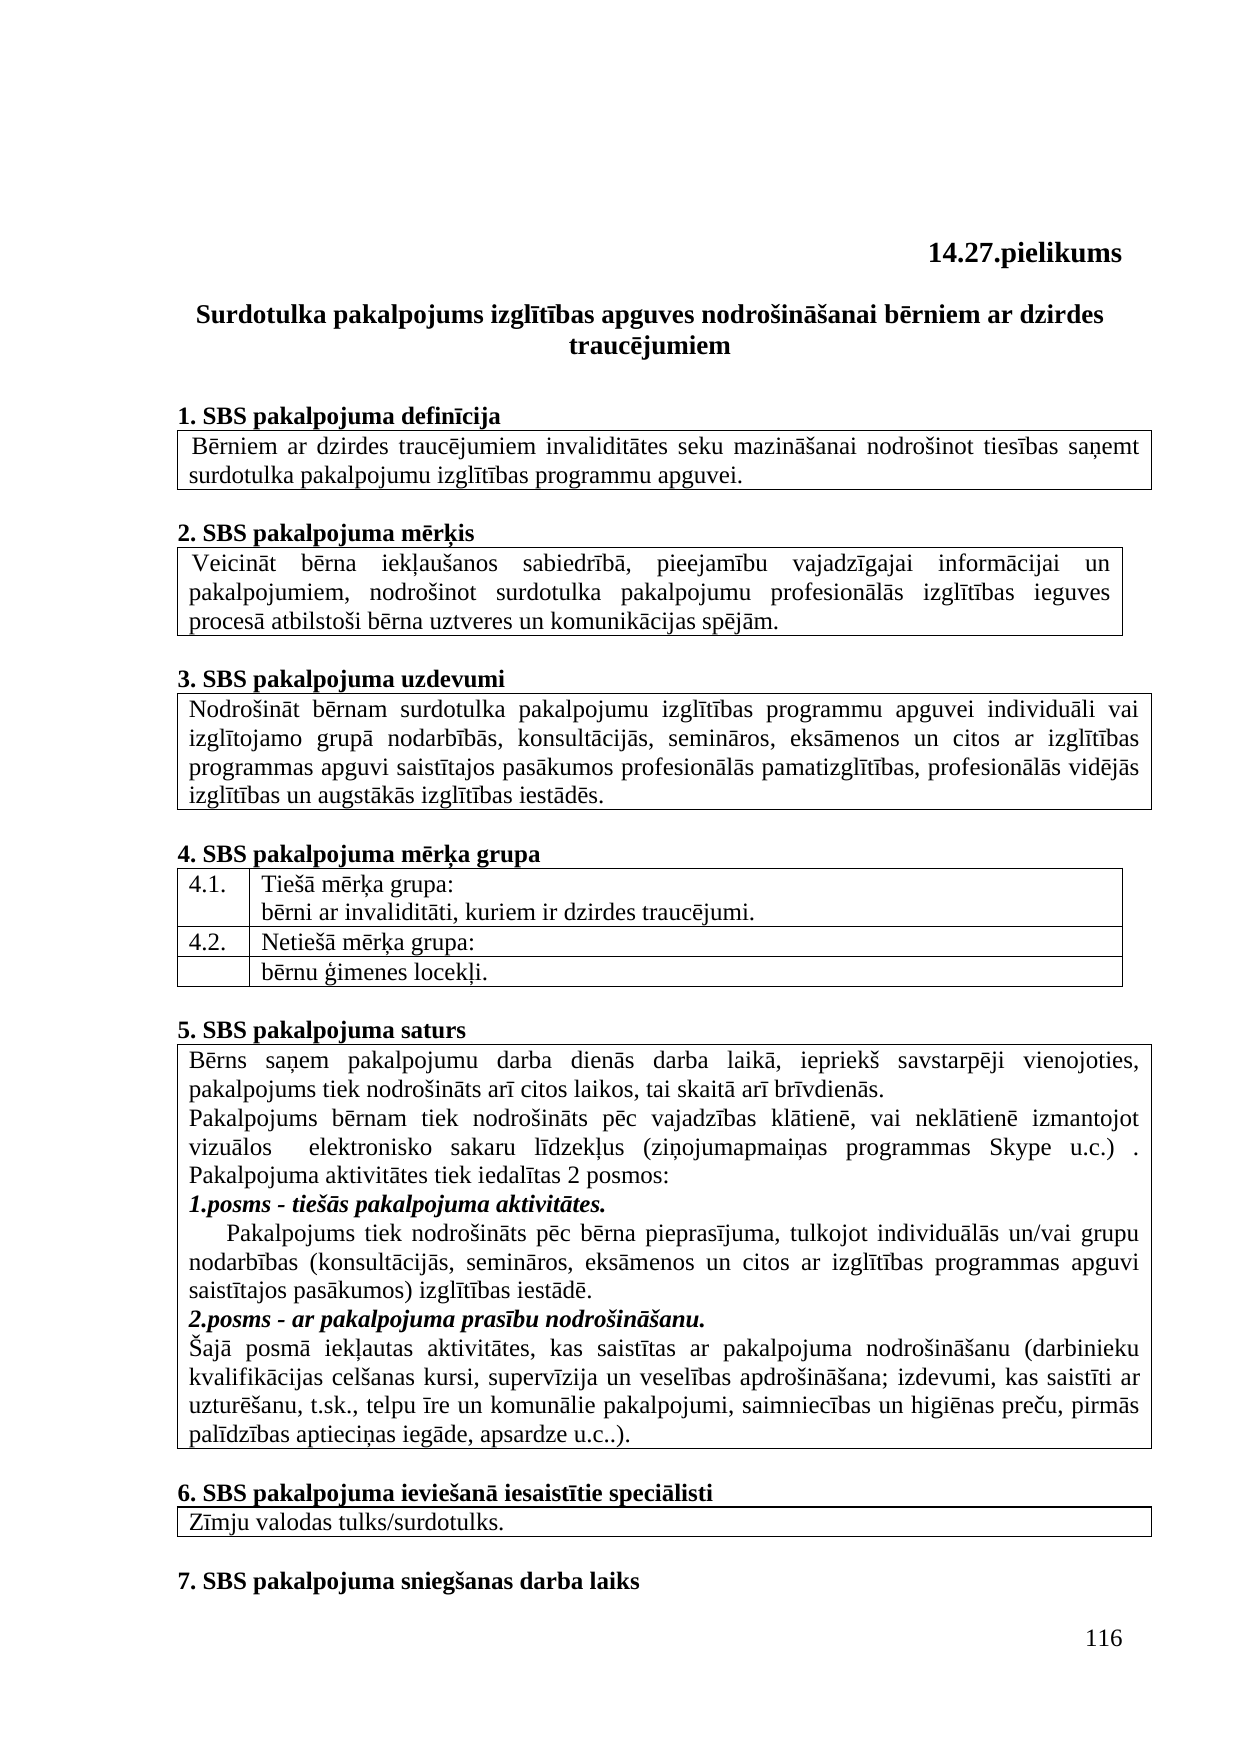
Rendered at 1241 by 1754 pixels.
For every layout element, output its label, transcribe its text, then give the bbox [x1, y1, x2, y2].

subtitle 14.27.pielikums [177, 235, 1122, 269]
table_header Zīmju valodas tulks/surdotulks. [178, 1508, 1151, 1536]
table_cell 4.2. [178, 927, 249, 956]
table_header Tiešā mērķa grupa: bērni ar invaliditāti, kuriem ir dzirdes traucējumi. [250, 869, 1122, 926]
text 2. SBS pakalpojuma mērķis [177, 518, 1122, 547]
text 4. SBS pakalpojuma mērķa grupa [177, 839, 1122, 868]
subtitle Surdotulka pakalpojums izglītības apguves nodrošināšanai bērniem ar dzirdes traucējumiem [177, 298, 1122, 360]
table_header Veicināt bērna iekļaušanos sabiedrībā, pieejamību vajadzīgajai informācijai un pakalpojumiem, nodrošinot surdotulka pakalpojumu profesionālās izglītības ieguves procesā atbilstoši bērna uztveres un komunikācijas spējām. [178, 548, 1122, 634]
text 1. SBS pakalpojuma definīcija [177, 401, 1122, 430]
table_header Bērniem ar dzirdes traucējumiem invaliditātes seku mazināšanai nodrošinot tiesības saņemt surdotulka pakalpojumu izglītības programmu apguvei. [178, 431, 1151, 489]
table_header 4.1. [178, 869, 249, 926]
table_cell bērnu ģimenes locekļi. [250, 957, 1122, 986]
table_header Bērns saņem pakalpojumu darba dienās darba laikā, iepriekš savstarpēji vienojoties, pakalpojums tiek nodrošināts arī citos laikos, tai skaitā arī brīvdienās. Pakalpojums bērnam tiek nodrošināts pēc vajadzības klātienē, vai neklātienē izmantojot vizuālos elektronisko sakaru līdzekļus (ziņojumapmaiņas programmas Skype u.c.) . Pakalpojuma aktivitātes tiek iedalītas 2 posmos: 1.posms - tiešās pakalpojuma aktivitātes. Pakalpojums tiek nodrošināts pēc bērna pieprasījuma, tulkojot individuālās un/vai grupu nodarbības (konsultācijās, semināros, eksāmenos un citos ar izglītības programmas apguvi saistītajos pasākumos) izglītības iestādē. 2.posms - ar pakalpojuma prasību nodrošināšanu. Šajā posmā iekļautas aktivitātes, kas saistītas ar pakalpojuma nodrošināšanu (darbinieku kvalifikācijas celšanas kursi, supervīzija un veselības apdrošināšana; izdevumi, kas saistīti ar uzturēšanu, t.sk., telpu īre un komunālie pakalpojumi, saimniecības un higiēnas preču, pirmās palīdzības aptieciņas iegāde, apsardze u.c..). [178, 1045, 1151, 1448]
table_header Nodrošināt bērnam surdotulka pakalpojumu izglītības programmu apguvei individuāli vai izglītojamo grupā nodarbībās, konsultācijās, semināros, eksāmenos un citos ar izglītības programmas apguvi saistītajos pasākumos profesionālās pamatizglītības, profesionālās vidējās izglītības un augstākās izglītības iestādēs. [178, 694, 1151, 809]
text 6. SBS pakalpojuma ieviešanā iesaistītie speciālisti [177, 1478, 1122, 1506]
table_cell Netiešā mērķa grupa: [250, 927, 1122, 956]
text 7. SBS pakalpojuma sniegšanas darba laiks [177, 1566, 1122, 1595]
text 5. SBS pakalpojuma saturs [177, 1016, 1122, 1044]
text 3. SBS pakalpojuma uzdevumi [177, 664, 1122, 693]
table_cell [178, 957, 249, 986]
